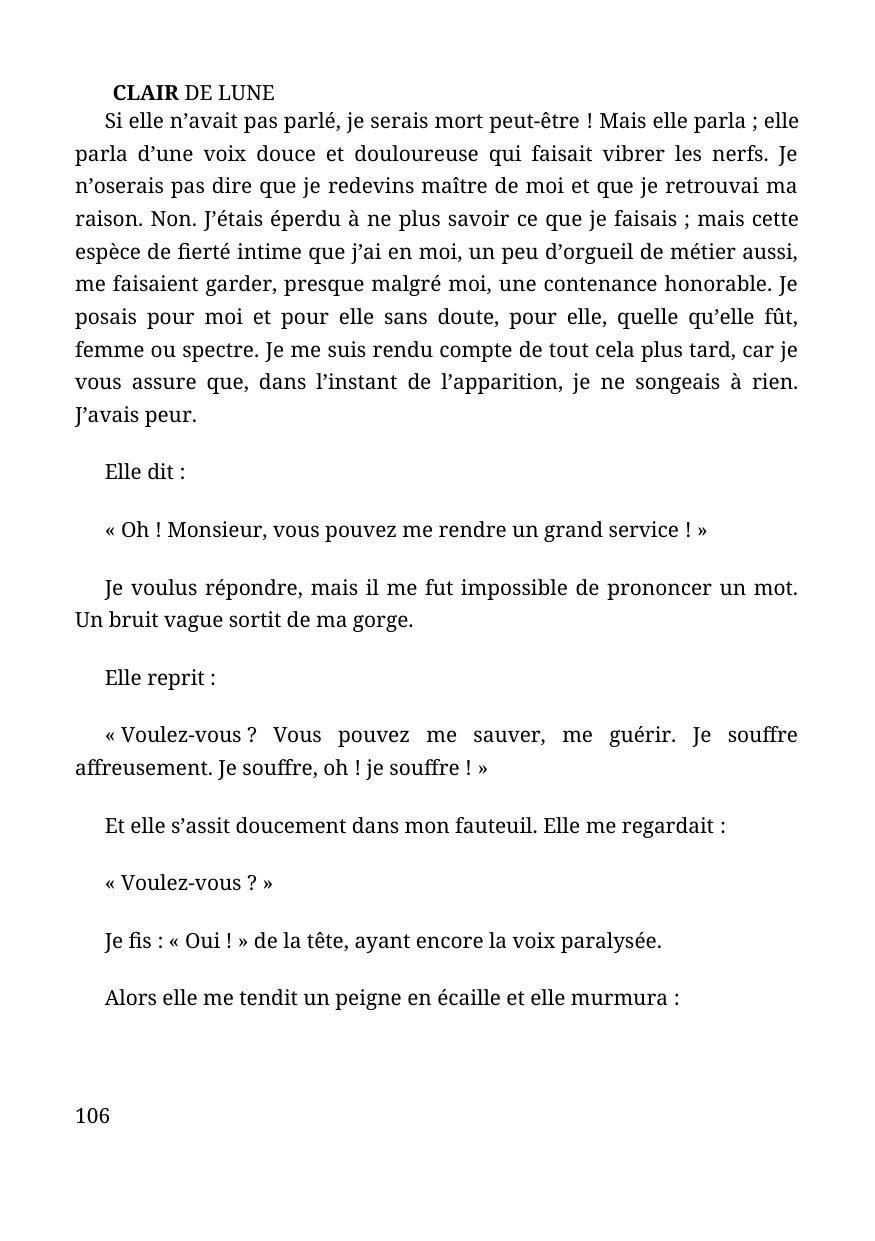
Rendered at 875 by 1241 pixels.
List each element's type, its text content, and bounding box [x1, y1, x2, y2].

text Je voulus répondre, mais il me fut impossible de prononcer un mot. Un bruit vague sortit de ma gorge. [75, 573, 799, 634]
text « Voulez-vous ? » [75, 868, 799, 897]
text Je fis : « Oui ! » de la tête, ayant encore la voix paralysée. [75, 926, 799, 954]
text « Oh ! Monsieur, vous pouvez me rendre un grand service ! » [75, 515, 799, 543]
text Elle dit : [75, 457, 799, 486]
text Elle reprit : [75, 663, 799, 691]
text Si elle n’avait pas parlé, je serais mort peut-être ! Mais elle parla ; elle parla d’une voix douce et douloureuse qui faisait vibrer les nerfs. Je n’oserais pas dire que je redevins maître de moi et que je retrouvai ma raison. Non. J’étais éperdu à ne plus savoir ce que je faisais ; mais cette espèce de fierté intime que j’ai en moi, un peu d’orgueil de métier aussi, me faisaient garder, presque malgré moi, une contenance honorable. Je posais pour moi et pour elle sans doute, pour elle, quelle qu’elle fût, femme ou spectre. Je me suis rendu compte de tout cela plus tard, car je vous assure que, dans l’instant de l’apparition, je ne songeais à rien. J’avais peur. [75, 106, 799, 428]
text Et elle s’assit doucement dans mon fauteuil. Elle me regardait : [75, 811, 799, 839]
text Alors elle me tendit un peigne en écaille et elle murmura : [75, 983, 799, 1012]
text « Voulez-vous ? Vous pouvez me sauver, me guérir. Je souffre affreusement. Je souffre, oh ! je souffre ! » [75, 721, 799, 782]
